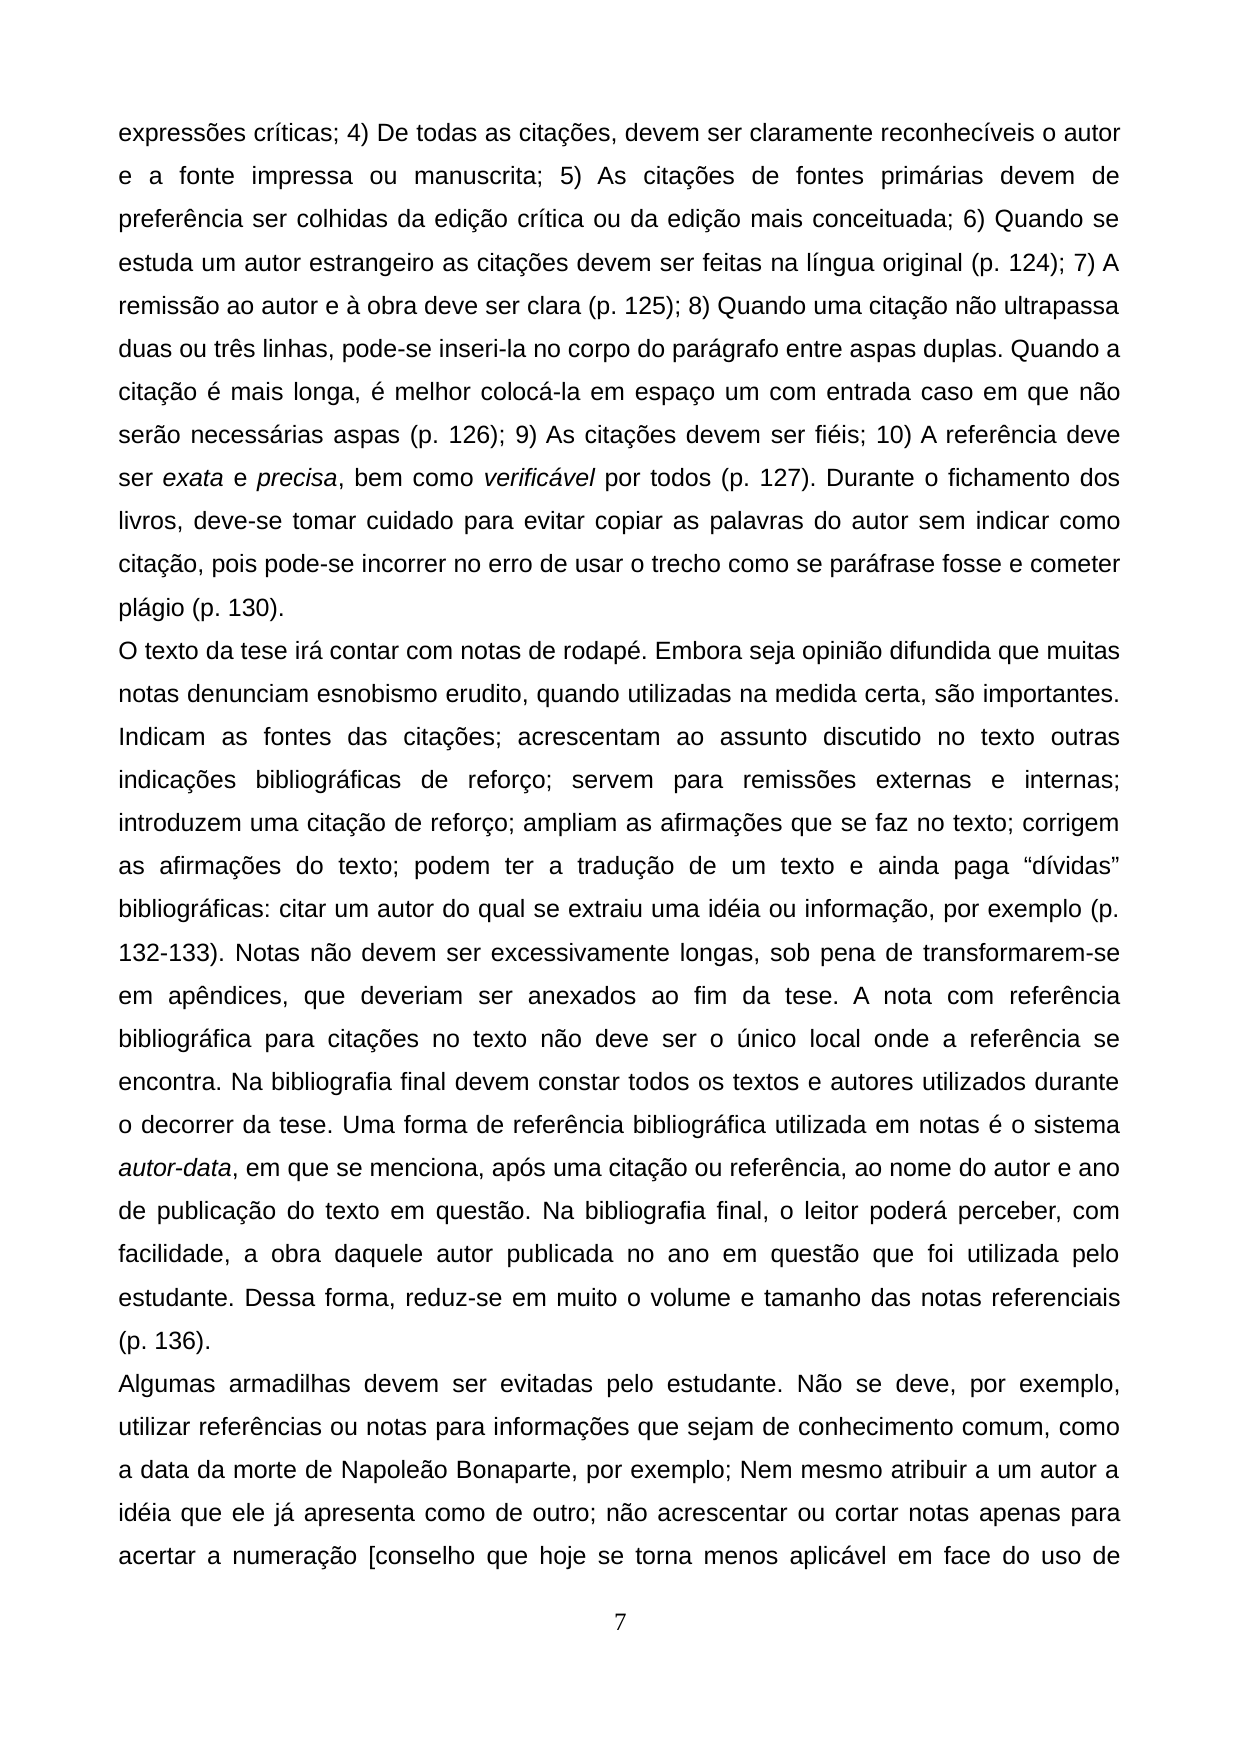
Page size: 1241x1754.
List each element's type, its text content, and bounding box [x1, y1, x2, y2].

text O texto da tese irá contar com notas de rodapé. Embora seja opinião difundida que muitas notas denunciam esnobismo erudito, quando utilizadas na medida certa, são importantes. Indicam as fontes das citações; acrescentam ao assunto discutido no texto outras indicações bibliográficas de reforço; servem para remissões externas e internas; introduzem uma citação de reforço; ampliam as afirmações que se faz no texto; corrigem as afirmações do texto; podem ter a tradução de um texto e ainda paga “dívidas” bibliográficas: citar um autor do qual se extraiu uma idéia ou informação, por exemplo (p. 132-133). Notas não devem ser excessivamente longas, sob pena de transformarem-se em apêndices, que deveriam ser anexados ao fim da tese. A nota com referência bibliográfica para citações no texto não deve ser o único local onde a referência se encontra. Na bibliografia final devem constar todos os textos e autores utilizados durante o decorrer da tese. Uma forma de referência bibliográfica utilizada em notas é o sistema autor-data, em que se menciona, após uma citação ou referência, ao nome do autor e ano de publicação do texto em questão. Na bibliografia final, o leitor poderá perceber, com facilidade, a obra daquele autor publicada no ano em questão que foi utilizada pelo estudante. Dessa forma, reduz-se em muito o volume e tamanho das notas referenciais (p. 136). [118, 636, 1122, 1354]
text Algumas armadilhas devem ser evitadas pelo estudante. Não se deve, por exemplo, utilizar referências ou notas para informações que sejam de conhecimento comum, como a data da morte de Napoleão Bonaparte, por exemplo; Nem mesmo atribuir a um autor a idéia que ele já apresenta como de outro; não acrescentar ou cortar notas apenas para acertar a numeração [conselho que hoje se torna menos aplicável em face do uso de [118, 1369, 1122, 1570]
text expressões críticas; 4) De todas as citações, devem ser claramente reconhecíveis o autor e a fonte impressa ou manuscrita; 5) As citações de fontes primárias devem de preferência ser colhidas da edição crítica ou da edição mais conceituada; 6) Quando se estuda um autor estrangeiro as citações devem ser feitas na língua original (p. 124); 7) A remissão ao autor e à obra deve ser clara (p. 125); 8) Quando uma citação não ultrapassa duas ou três linhas, pode-se inseri-la no corpo do parágrafo entre aspas duplas. Quando a citação é mais longa, é melhor colocá-la em espaço um com entrada caso em que não serão necessárias aspas (p. 126); 9) As citações devem ser fiéis; 10) A referência deve ser exata e precisa, bem como verificável por todos (p. 127). Durante o fichamento dos livros, deve-se tomar cuidado para evitar copiar as palavras do autor sem indicar como citação, pois pode-se incorrer no erro de usar o trecho como se paráfrase fosse e cometer plágio (p. 130). [118, 118, 1122, 621]
